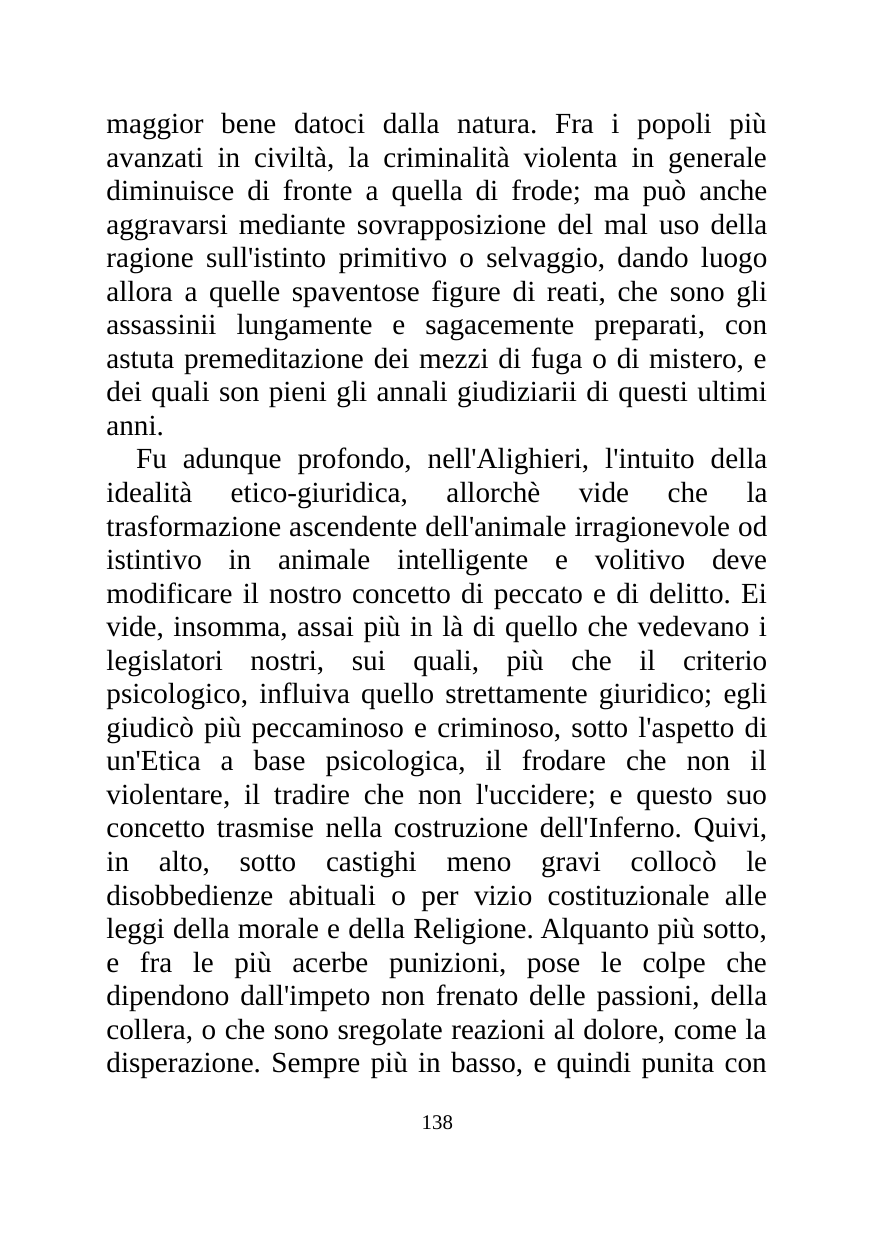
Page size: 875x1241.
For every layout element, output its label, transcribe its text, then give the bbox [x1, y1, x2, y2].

text Fu adunque profondo, nell'Alighieri, l'intuito della idealità etico-giuridica, allorchè vide che la trasformazione ascendente dell'animale irragionevole od istintivo in animale intelligente e volitivo deve modificare il nostro concetto di peccato e di delitto. Ei vide, insomma, assai più in là di quello che vedevano i legislatori nostri, sui quali, più che il criterio psicologico, influiva quello strettamente giuridico; egli giudicò più peccaminoso e criminoso, sotto l'aspetto di un'Etica a base psicologica, il frodare che non il violentare, il tradire che non l'uccidere; e questo suo concetto trasmise nella costruzione dell'Inferno. Quivi, in alto, sotto castighi meno gravi collocò le disobbedienze abituali o per vizio costituzionale alle leggi della morale e della Religione. Alquanto più sotto, e fra le più acerbe punizioni, pose le colpe che dipendono dall'impeto non frenato delle passioni, della collera, o che sono sregolate reazioni al dolore, come la disperazione. Sempre più in basso, e quindi punita con [106, 442, 768, 1079]
text maggior bene datoci dalla natura. Fra i popoli più avanzati in civiltà, la criminalità violenta in generale diminuisce di fronte a quella di frode; ma può anche aggravarsi mediante sovrapposizione del mal uso della ragione sull'istinto primitivo o selvaggio, dando luogo allora a quelle spaventose figure di reati, che sono gli assassinii lungamente e sagacemente preparati, con astuta premeditazione dei mezzi di fuga o di mistero, e dei quali son pieni gli annali giudiziarii di questi ultimi anni. [106, 106, 768, 442]
